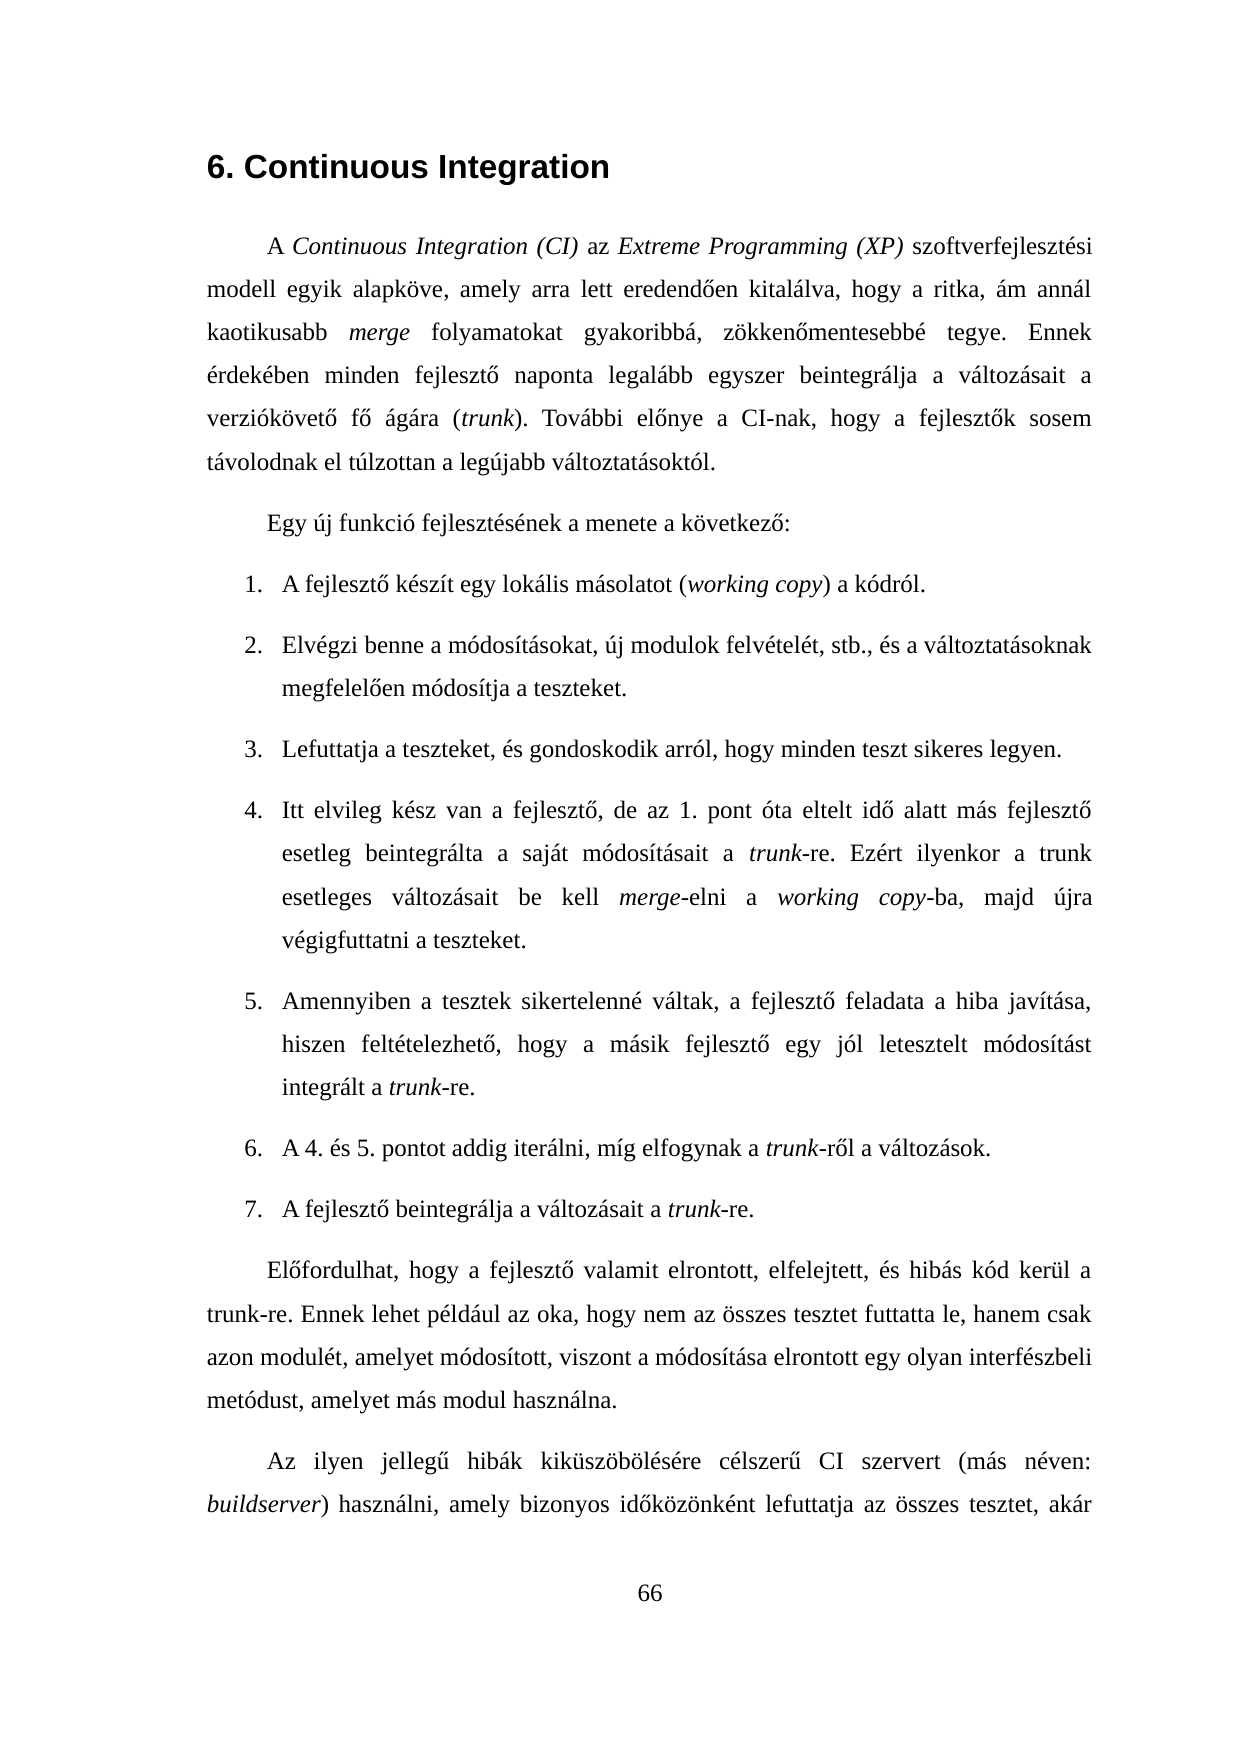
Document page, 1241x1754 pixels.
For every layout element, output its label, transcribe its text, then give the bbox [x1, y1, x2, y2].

text Egy új funkció fejlesztésének a menete a következő: [207, 508, 1093, 536]
list A fejlesztő készít egy lokális másolatot (working copy) a kódról. [244, 569, 1093, 598]
text Előfordulhat, hogy a fejlesztő valamit elrontott, elfelejtett, és hibás kód kerül a trunk-re. Ennek lehet például az oka, hogy nem az összes tesztet futtatta le, hanem csak azon modulét, amelyet módosított, viszont a módosítása elrontott egy olyan interfészbeli metódust, amelyet más modul használna. [207, 1256, 1093, 1414]
text A Continuous Integration (CI) az Extreme Programming (XP) szoftverfejlesztési modell egyik alapköve, amely arra lett eredendően kitalálva, hogy a ritka, ám annál kaotikusabb merge folyamatokat gyakoribbá, zökkenőmentesebbé tegye. Ennek érdekében minden fejlesztő naponta legalább egyszer beintegrálja a változásait a verziókövető fő ágára (trunk). További előnye a CI-nak, hogy a fejlesztők sosem távolodnak el túlzottan a legújabb változtatásoktól. [207, 231, 1093, 475]
list A fejlesztő beintegrálja a változásait a trunk-re. [244, 1194, 1093, 1223]
list A 4. és 5. pontot addig iterálni, míg elfogynak a trunk-ről a változások. [244, 1133, 1093, 1162]
list Elvégzi benne a módosításokat, új modulok felvételét, stb., és a változtatásoknak megfelelően módosítja a teszteket. [244, 630, 1093, 702]
text Az ilyen jellegű hibák kiküszöbölésére célszerű CI szervert (más néven: buildserver) használni, amely bizonyos időközönként lefuttatja az összes tesztet, akár [207, 1446, 1093, 1518]
list Amennyiben a tesztek sikertelenné váltak, a fejlesztő feladata a hiba javítása, hiszen feltételezhető, hogy a másik fejlesztő egy jól letesztelt módosítást integrált a trunk-re. [244, 986, 1093, 1101]
subtitle Continuous Integration [207, 148, 1093, 186]
list Lefuttatja a teszteket, és gondoskodik arról, hogy minden teszt sikeres legyen. [244, 734, 1093, 763]
list Itt elvileg kész van a fejlesztő, de az 1. pont óta eltelt idő alatt más fejlesztő esetleg beintegrálta a saját módosításait a trunk-re. Ezért ilyenkor a trunk esetleges változásait be kell merge-elni a working copy-ba, majd újra végigfuttatni a teszteket. [244, 795, 1093, 953]
